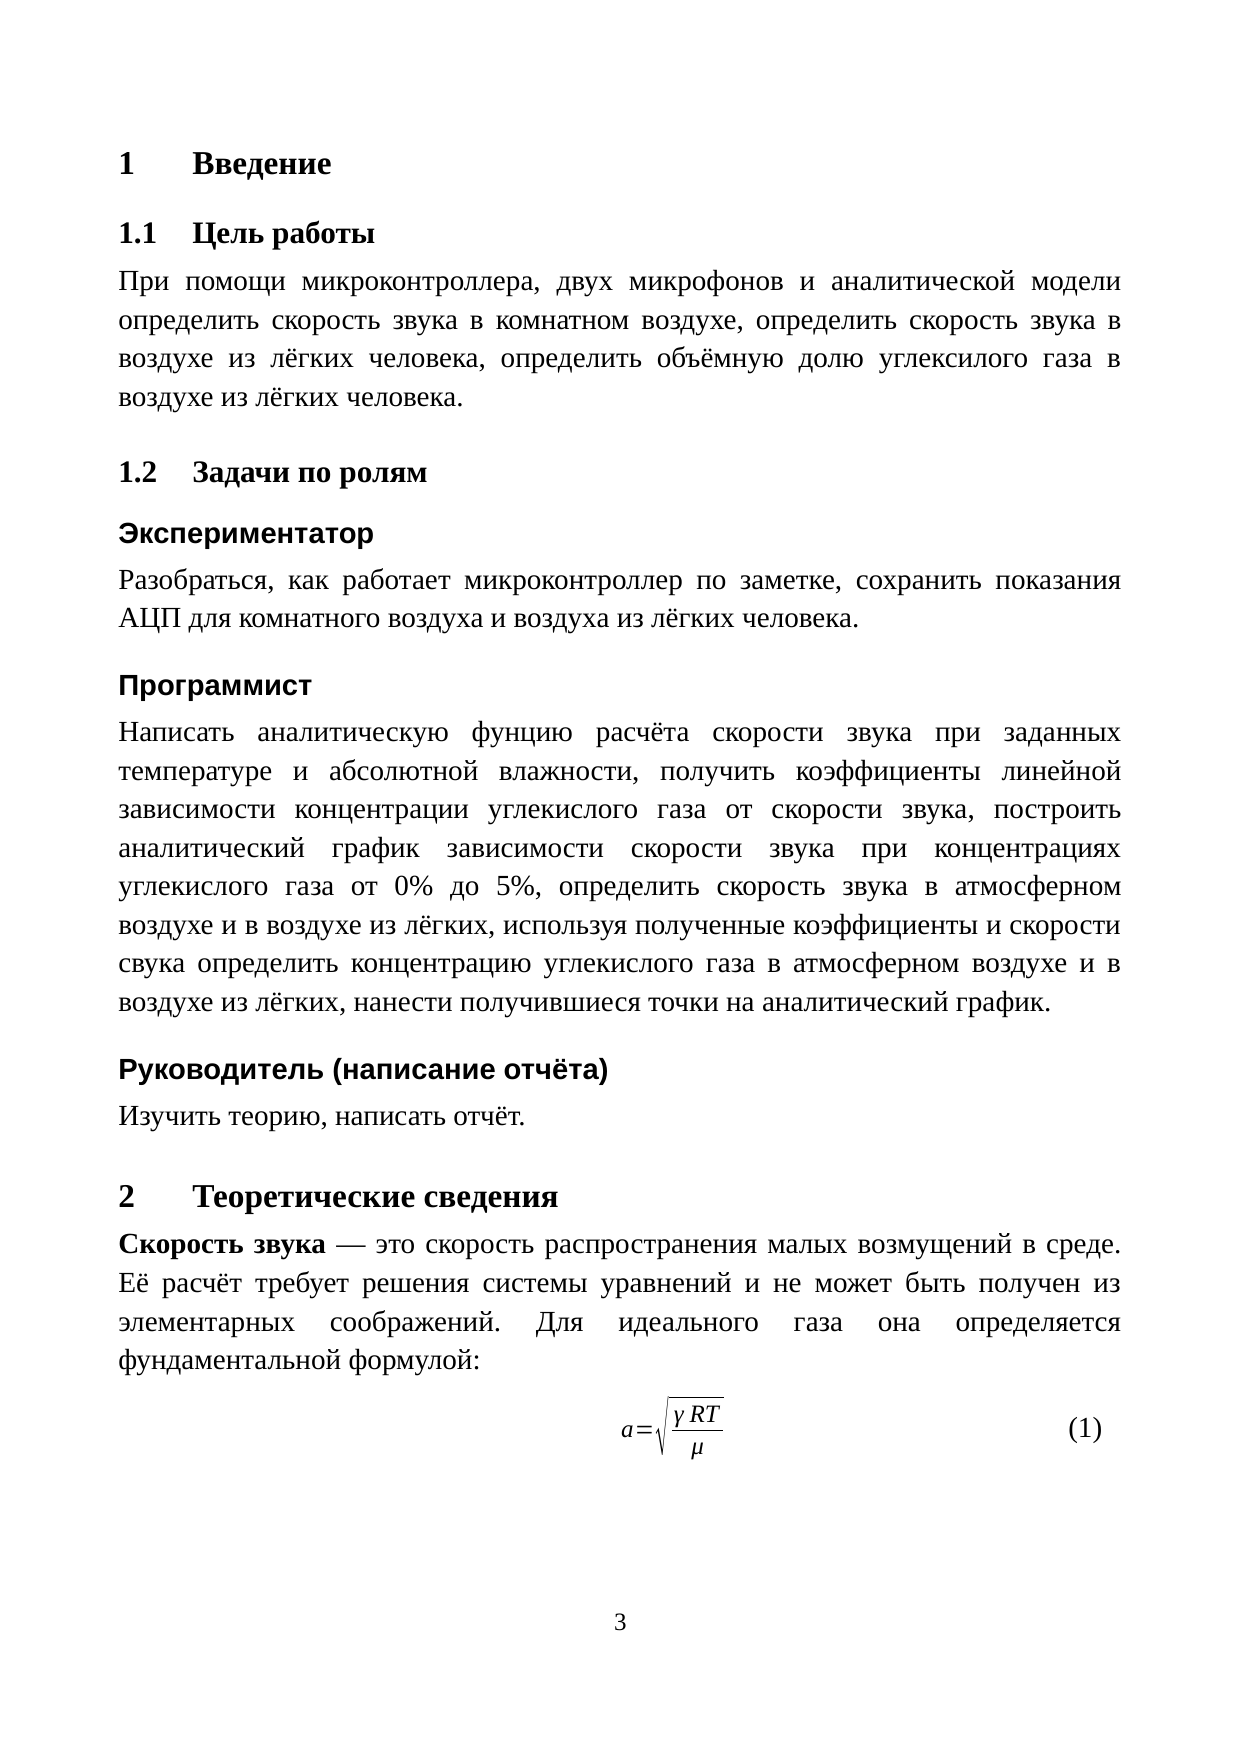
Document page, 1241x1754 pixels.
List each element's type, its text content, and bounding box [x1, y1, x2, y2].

text Изучить теорию, написать отчёт. [118, 1098, 1122, 1131]
subtitle Программист [118, 668, 1122, 702]
subtitle Экспериментатор [118, 516, 1122, 549]
text При помощи микроконтроллера, двух микрофонов и аналитической модели определить скорость звука в комнатном воздухе, определить скорость звука в воздухе из лёгких человека, определить объёмную долю углексилого газа в воздухе из лёгких человека. [118, 263, 1122, 412]
subtitle Цель работы [118, 215, 1122, 251]
subtitle Теоретические сведения [118, 1176, 1122, 1214]
text Скорость звука — это скорость распространения малых возмущений в среде. Её расчёт требует решения системы уравнений и не может быть получен из элементарных соображений. Для идеального газа она определяется фундаментальной формулой: [118, 1227, 1122, 1376]
subtitle Задачи по ролям [118, 453, 1122, 489]
subtitle Руководитель (написание отчёта) [118, 1052, 1122, 1085]
text (1) [118, 1395, 1122, 1460]
text Написать аналитическую фунцию расчёта скорости звука при заданных температуре и абсолютной влажности, получить коэффициенты линейной зависимости концентрации углекислого газа от скорости звука, построить аналитический график зависимости скорости звука при концентрациях углекислого газа от 0% до 5%, определить скорость звука в атмосферном воздухе и в воздухе из лёгких, используя полученные коэффициенты и скорости свука определить концентрацию углекислого газа в атмосферном воздухе и в воздухе из лёгких, нанести получившиеся точки на аналитический график. [118, 714, 1122, 1017]
text Разобраться, как работает микроконтроллер по заметке, сохранить показания АЦП для комнатного воздуха и воздуха из лёгких человека. [118, 562, 1122, 634]
subtitle Введение [118, 143, 1122, 181]
